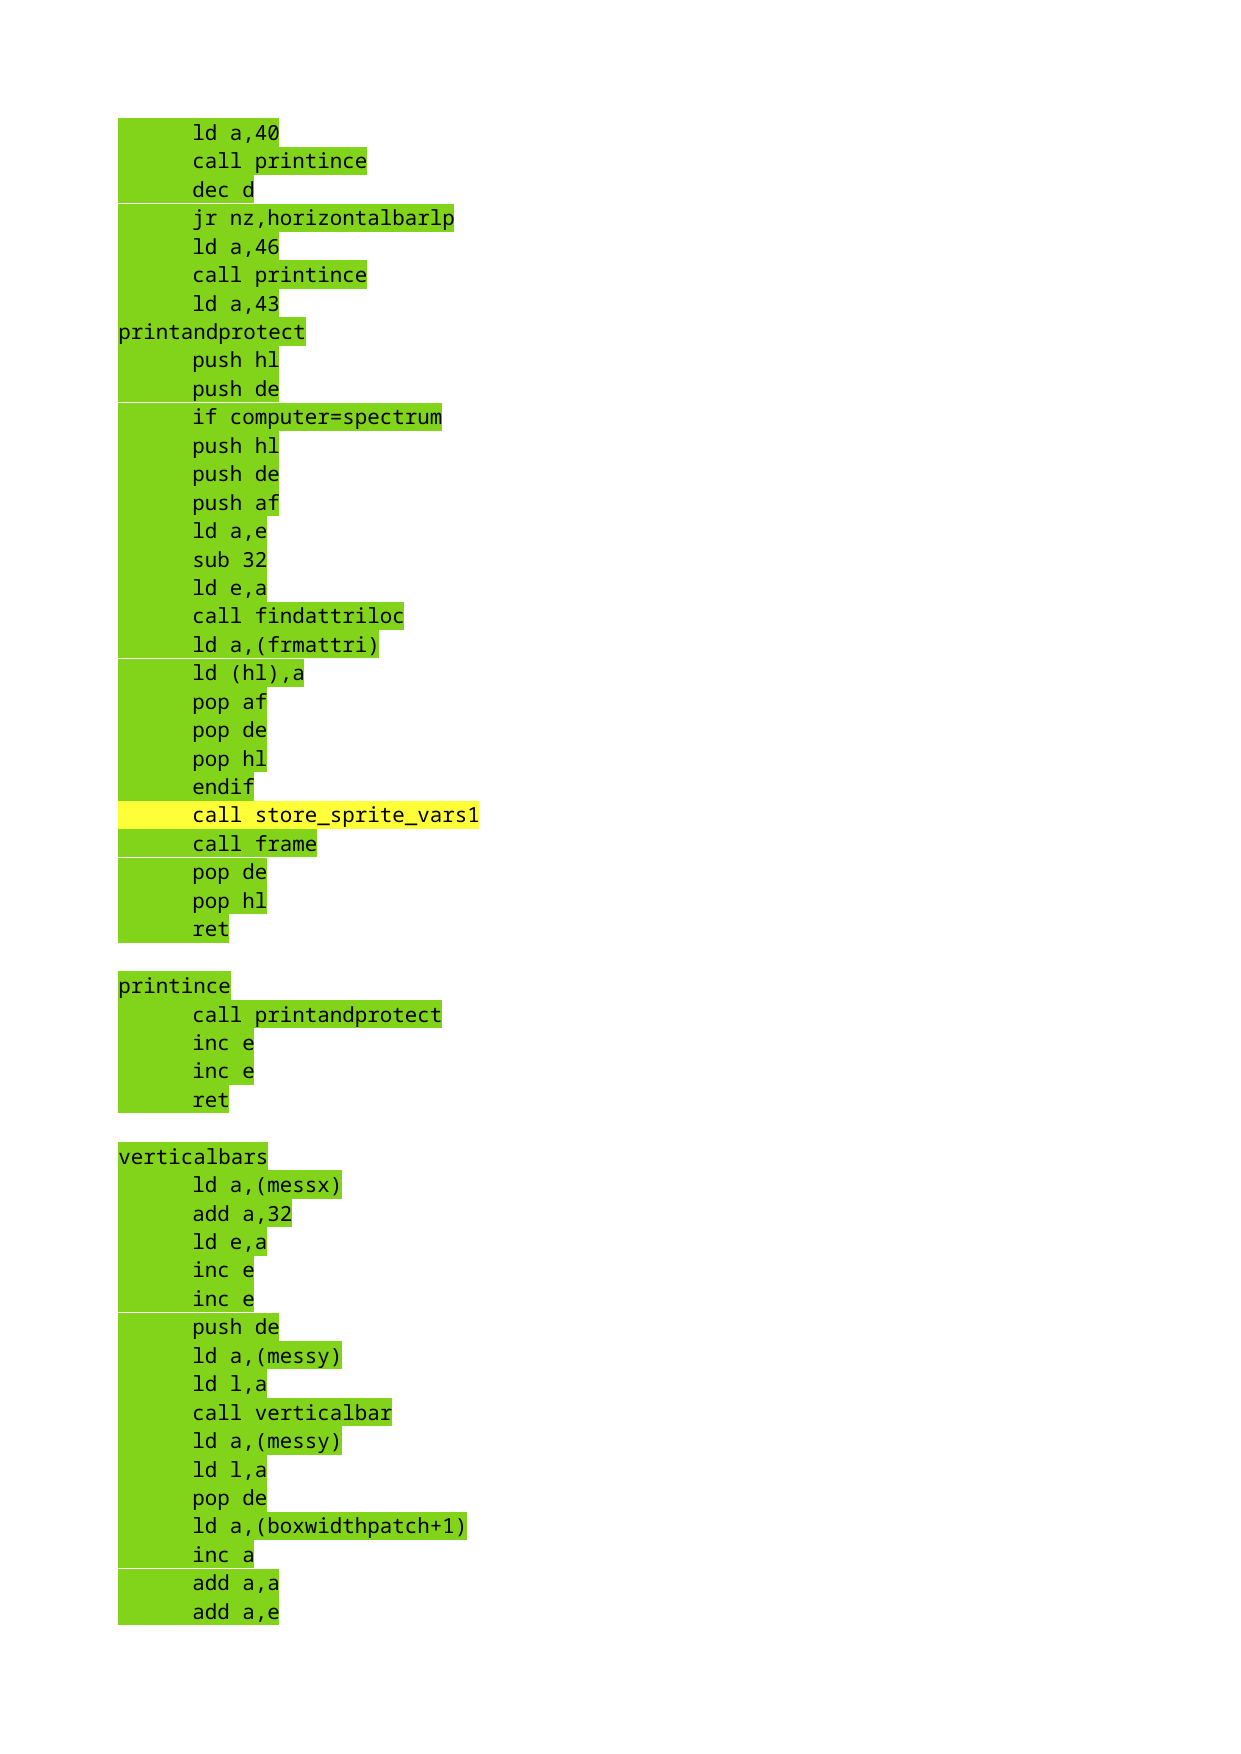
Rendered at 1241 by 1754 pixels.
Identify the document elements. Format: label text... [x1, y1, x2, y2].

text add a,a [118, 1568, 1122, 1597]
text push hl [118, 431, 1122, 459]
text push hl [118, 346, 1122, 374]
text call findattriloc [118, 602, 1122, 630]
text ld a,e [118, 516, 1122, 545]
text sub 32 [118, 545, 1122, 573]
text inc e [118, 1284, 1122, 1312]
text inc e [118, 1256, 1122, 1284]
text ld e,a [118, 573, 1122, 602]
text ld a,46 [118, 232, 1122, 260]
text verticalbars [118, 1142, 1122, 1170]
text ld (hl),a [118, 658, 1122, 687]
text inc e [118, 1028, 1122, 1057]
text ld l,a [118, 1369, 1122, 1398]
text pop de [118, 857, 1122, 886]
text push af [118, 488, 1122, 516]
text ret [118, 1085, 1122, 1113]
text call frame [118, 829, 1122, 857]
text pop de [118, 715, 1122, 744]
text ld a,(frmattri) [118, 630, 1122, 658]
text jr nz,horizontalbarlp [118, 203, 1122, 232]
text add a,e [118, 1597, 1122, 1625]
text push de [118, 374, 1122, 402]
text pop hl [118, 886, 1122, 914]
text dec d [118, 175, 1122, 203]
text inc a [118, 1540, 1122, 1568]
text call verticalbar [118, 1398, 1122, 1426]
text printandprotect [118, 317, 1122, 346]
text endif [118, 772, 1122, 801]
text ld a,(messx) [118, 1170, 1122, 1199]
text ld a,40 [118, 118, 1122, 147]
text if computer=spectrum [118, 402, 1122, 431]
text add a,32 [118, 1199, 1122, 1227]
text ld a,43 [118, 289, 1122, 317]
text pop hl [118, 744, 1122, 772]
text push de [118, 459, 1122, 488]
text ld l,a [118, 1455, 1122, 1483]
text call printince [118, 260, 1122, 289]
text ld a,(boxwidthpatch+1) [118, 1512, 1122, 1540]
text ret [118, 914, 1122, 943]
text ld a,(messy) [118, 1426, 1122, 1455]
text inc e [118, 1057, 1122, 1085]
text printince [118, 971, 1122, 1000]
text call store_sprite_vars1 [118, 801, 1122, 829]
text push de [118, 1312, 1122, 1341]
text pop af [118, 687, 1122, 715]
text pop de [118, 1483, 1122, 1512]
text ld a,(messy) [118, 1341, 1122, 1369]
text call printandprotect [118, 1000, 1122, 1028]
text call printince [118, 147, 1122, 175]
text ld e,a [118, 1227, 1122, 1256]
